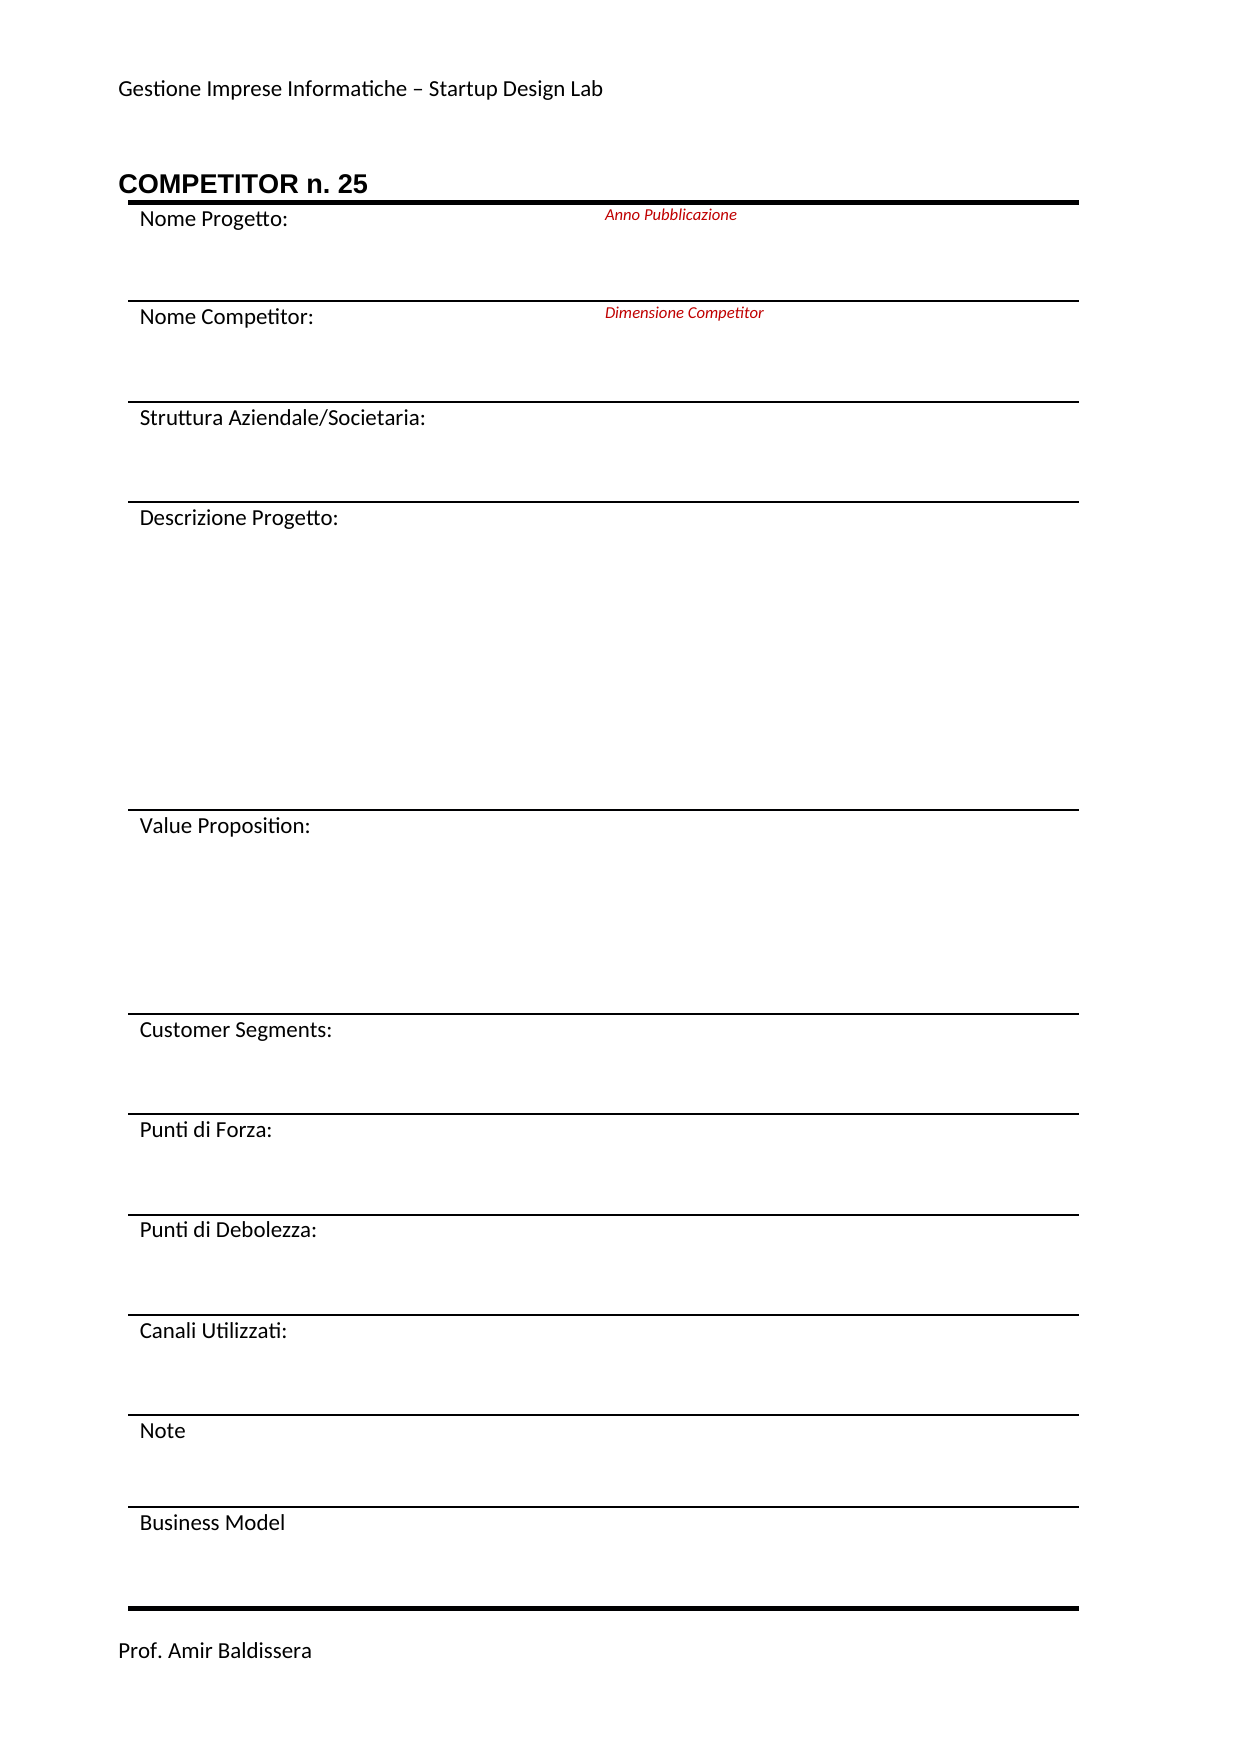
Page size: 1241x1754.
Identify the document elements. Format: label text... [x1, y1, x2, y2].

table_cell Value Proposition: [128, 811, 1078, 1013]
table_cell Canali Utilizzati: [128, 1316, 1078, 1414]
table_cell Note [128, 1416, 1078, 1506]
table_cell Dimensione Competitor [594, 302, 1078, 401]
table_header Nome Progetto: [128, 205, 593, 300]
table_cell Customer Segments: [128, 1015, 1078, 1113]
subtitle COMPETITOR n. 25 [118, 168, 1122, 200]
table_header Anno Pubblicazione [594, 205, 1078, 300]
table_cell Punti di Debolezza: [128, 1216, 1078, 1314]
table_cell Punti di Forza: [128, 1115, 1078, 1213]
table_cell Struttura Aziendale/Societaria: [128, 403, 1078, 501]
table_cell Business Model [128, 1508, 1078, 1606]
table_cell Descrizione Progetto: [128, 503, 1078, 809]
table_cell Nome Competitor: [128, 302, 593, 401]
